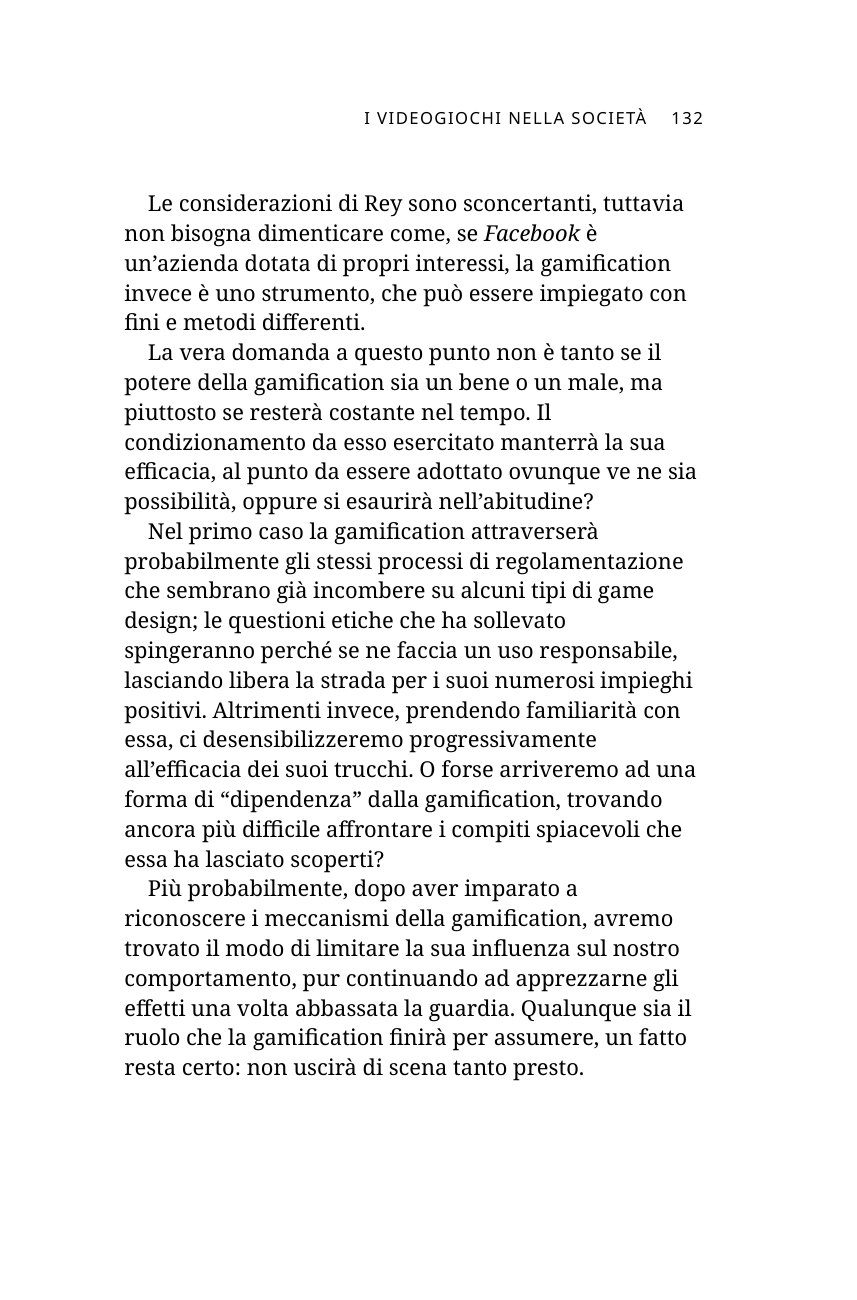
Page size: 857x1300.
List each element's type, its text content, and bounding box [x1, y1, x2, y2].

text Le considerazioni di Rey sono sconcertanti, tuttavia non bisogna dimenticare come, se Facebook è un’azienda dotata di propri interessi, la gamification invece è uno strumento, che può essere impiegato con fini e metodi differenti. [124, 188, 703, 337]
text Più probabilmente, dopo aver imparato a riconoscere i meccanismi della gamification, avremo trovato il modo di limitare la sua influenza sul nostro comportamento, pur continuando ad apprezzarne gli effetti una volta abbassata la guardia. Qualunque sia il ruolo che la gamification finirà per assumere, un fatto resta certo: non uscirà di scena tanto presto. [124, 873, 703, 1082]
text Nel primo caso la gamification attraverserà probabilmente gli stessi processi di regolamentazione che sembrano già incombere su alcuni tipi di game design; le questioni etiche che ha sollevato spingeranno perché se ne faccia un uso responsabile, lasciando libera la strada per i suoi numerosi impieghi positivi. Altrimenti invece, prendendo familiarità con essa, ci desensibilizzeremo progressivamente all’efficacia dei suoi trucchi. O forse arriveremo ad una forma di “dipendenza” dalla gamification, trovando ancora più difficile affrontare i compiti spiacevoli che essa ha lasciato scoperti? [124, 516, 703, 873]
text La vera domanda a questo punto non è tanto se il potere della gamification sia un bene o un male, ma piuttosto se resterà costante nel tempo. Il condizionamento da esso esercitato manterrà la sua efficacia, al punto da essere adottato ovunque ve ne sia possibilità, oppure si esaurirà nell’abitudine? [124, 337, 703, 516]
